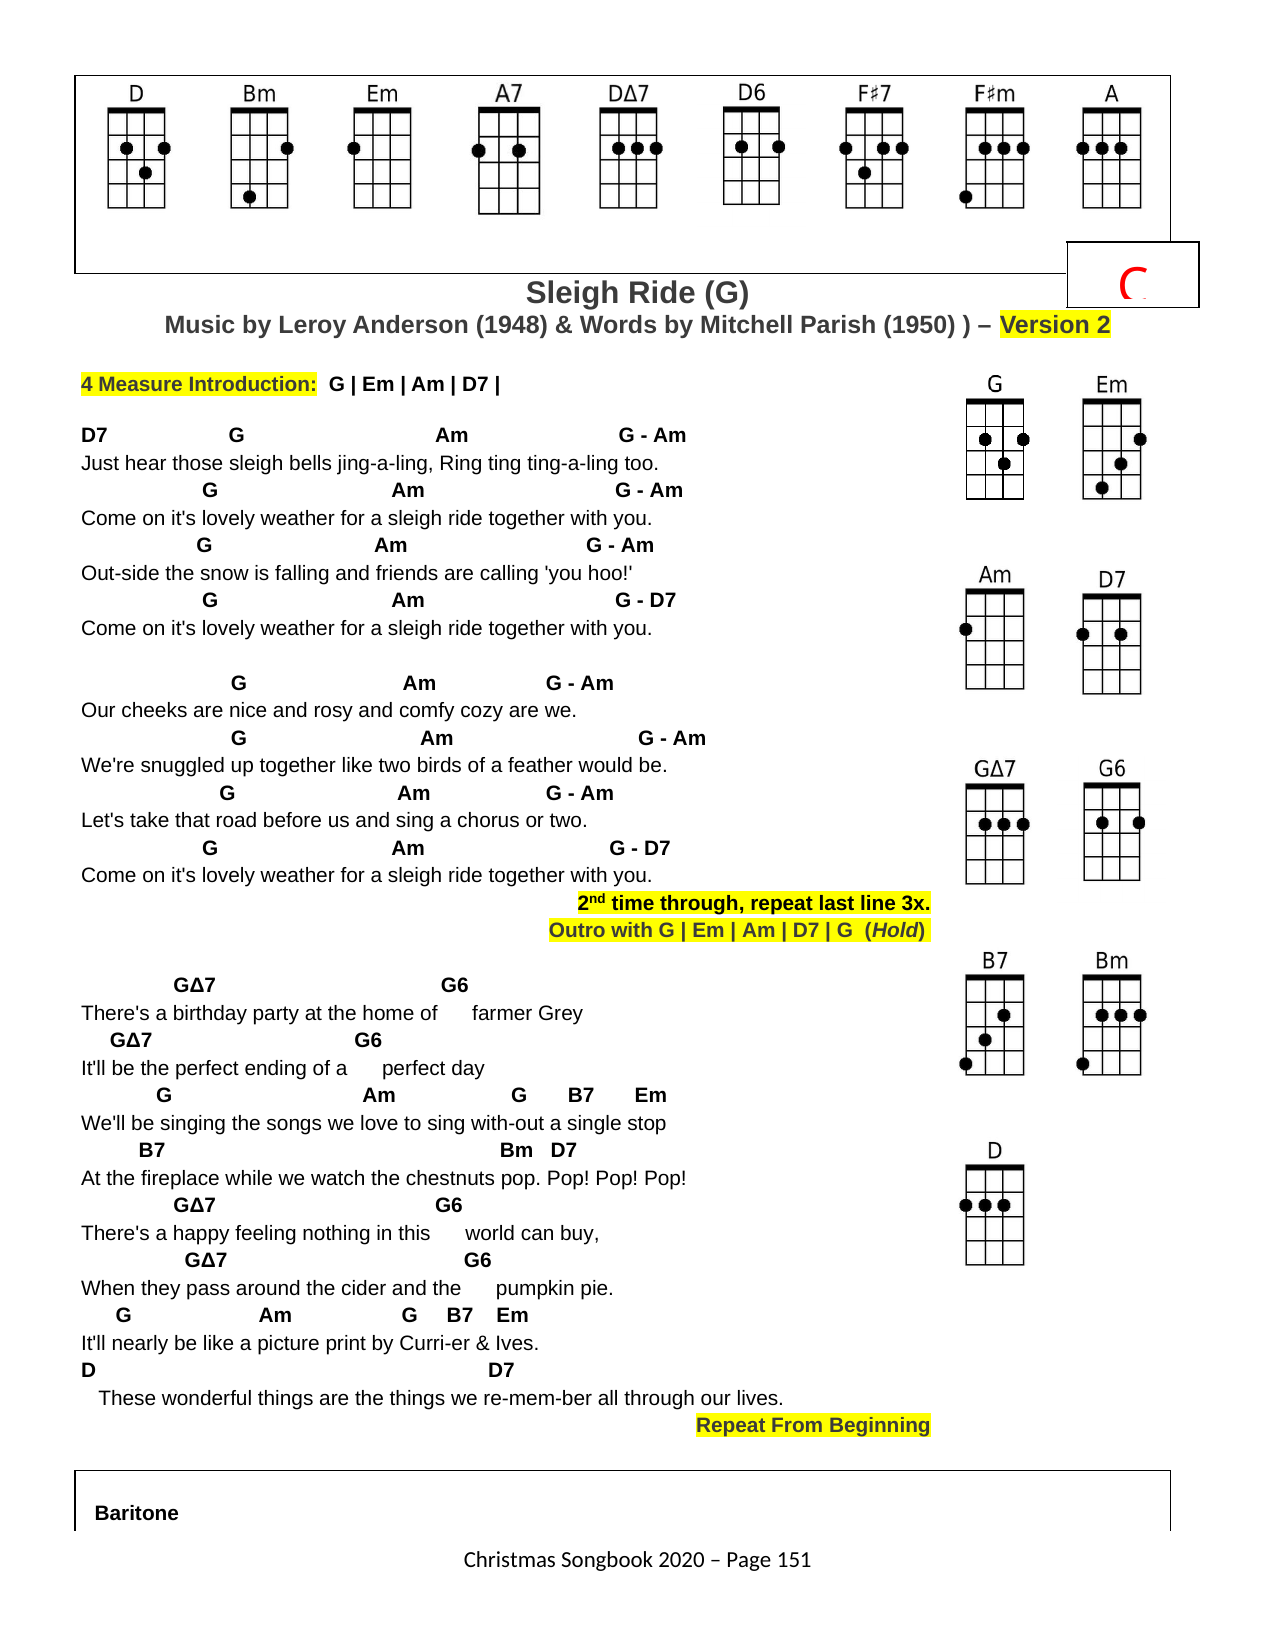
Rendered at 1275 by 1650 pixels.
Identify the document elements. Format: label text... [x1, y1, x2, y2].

table_cell [936, 1322, 1053, 1470]
table_cell [76, 76, 198, 273]
table_cell [1053, 941, 1170, 1132]
table_cell [1053, 751, 1170, 941]
text [1068, 243, 1198, 307]
table_cell [936, 76, 1053, 273]
table_cell [936, 751, 1053, 941]
table_cell [813, 1471, 936, 1531]
table_cell [444, 76, 567, 273]
table_cell [1053, 1132, 1170, 1322]
table_cell [1053, 556, 1170, 751]
table_header [1053, 366, 1170, 556]
table_header 4 Measure Introduction: G | Em | Am | D7 | D7 G Am G - Am Just hear those sleigh bells jing-a-ling, Ring ting ting-a-ling too. G Am G - Am Come on it's lovely weather for a sleigh ride together with you. G Am G - Am Out-side the snow is falling and friends are calling 'you hoo!' G Am G - D7 Come on it's lovely weather for a sleigh ride together with you. G Am G - Am Our cheeks are nice and rosy and comfy cozy are we. G Am G - Am We're snuggled up together like two birds of a feather would be. G Am G - Am Let's take that road before us and sing a chorus or two. G Am G - D7 Come on it's lovely weather for a sleigh ride together with you. 2nd time through, repeat last line 3x. Outro with G | Em | Am | D7 | G (Hold) GΔ7 G6 There's a birthday party at the home of farmer Grey GΔ7 G6 It'll be the perfect ending of a perfect day G Am G B7 Em We'll be singing the songs we love to sing with-out a single stop B7 Bm D7 At the fireplace while we watch the chestnuts pop. Pop! Pop! Pop! GΔ7 G6 There's a happy feeling nothing in this world can buy, GΔ7 G6 When they pass around the cider and the pumpkin pie. G Am G B7 Em It'll nearly be like a picture print by Curri-er & Ives. D D7 These wonderful things are the things we re-mem-ber all through our lives. Repeat From Beginning [75, 366, 936, 1470]
table_cell [936, 1132, 1053, 1322]
table_cell [1053, 1322, 1170, 1470]
table_cell [813, 76, 936, 273]
text C 87 [1083, 250, 1183, 299]
table_cell [198, 1471, 321, 1531]
table_cell [321, 76, 444, 273]
table_cell [567, 1471, 690, 1531]
table_cell [936, 1471, 1053, 1531]
table_header [936, 366, 1053, 556]
table_cell [1053, 76, 1170, 273]
table_cell [567, 76, 690, 273]
table_cell [690, 1471, 813, 1531]
table_cell [690, 76, 813, 273]
table_cell [936, 556, 1053, 751]
table_cell [444, 1471, 567, 1531]
table_cell [936, 941, 1053, 1132]
table_cell [198, 76, 321, 273]
table_cell Baritone [76, 1471, 198, 1531]
text Music by Leroy Anderson (1948) & Words by Mitchell Parish (1950) ) – Version 2 [75, 309, 1200, 338]
table_cell [321, 1471, 444, 1531]
table_cell [1053, 1471, 1170, 1531]
text Sleigh Ride (G) [75, 243, 1067, 309]
